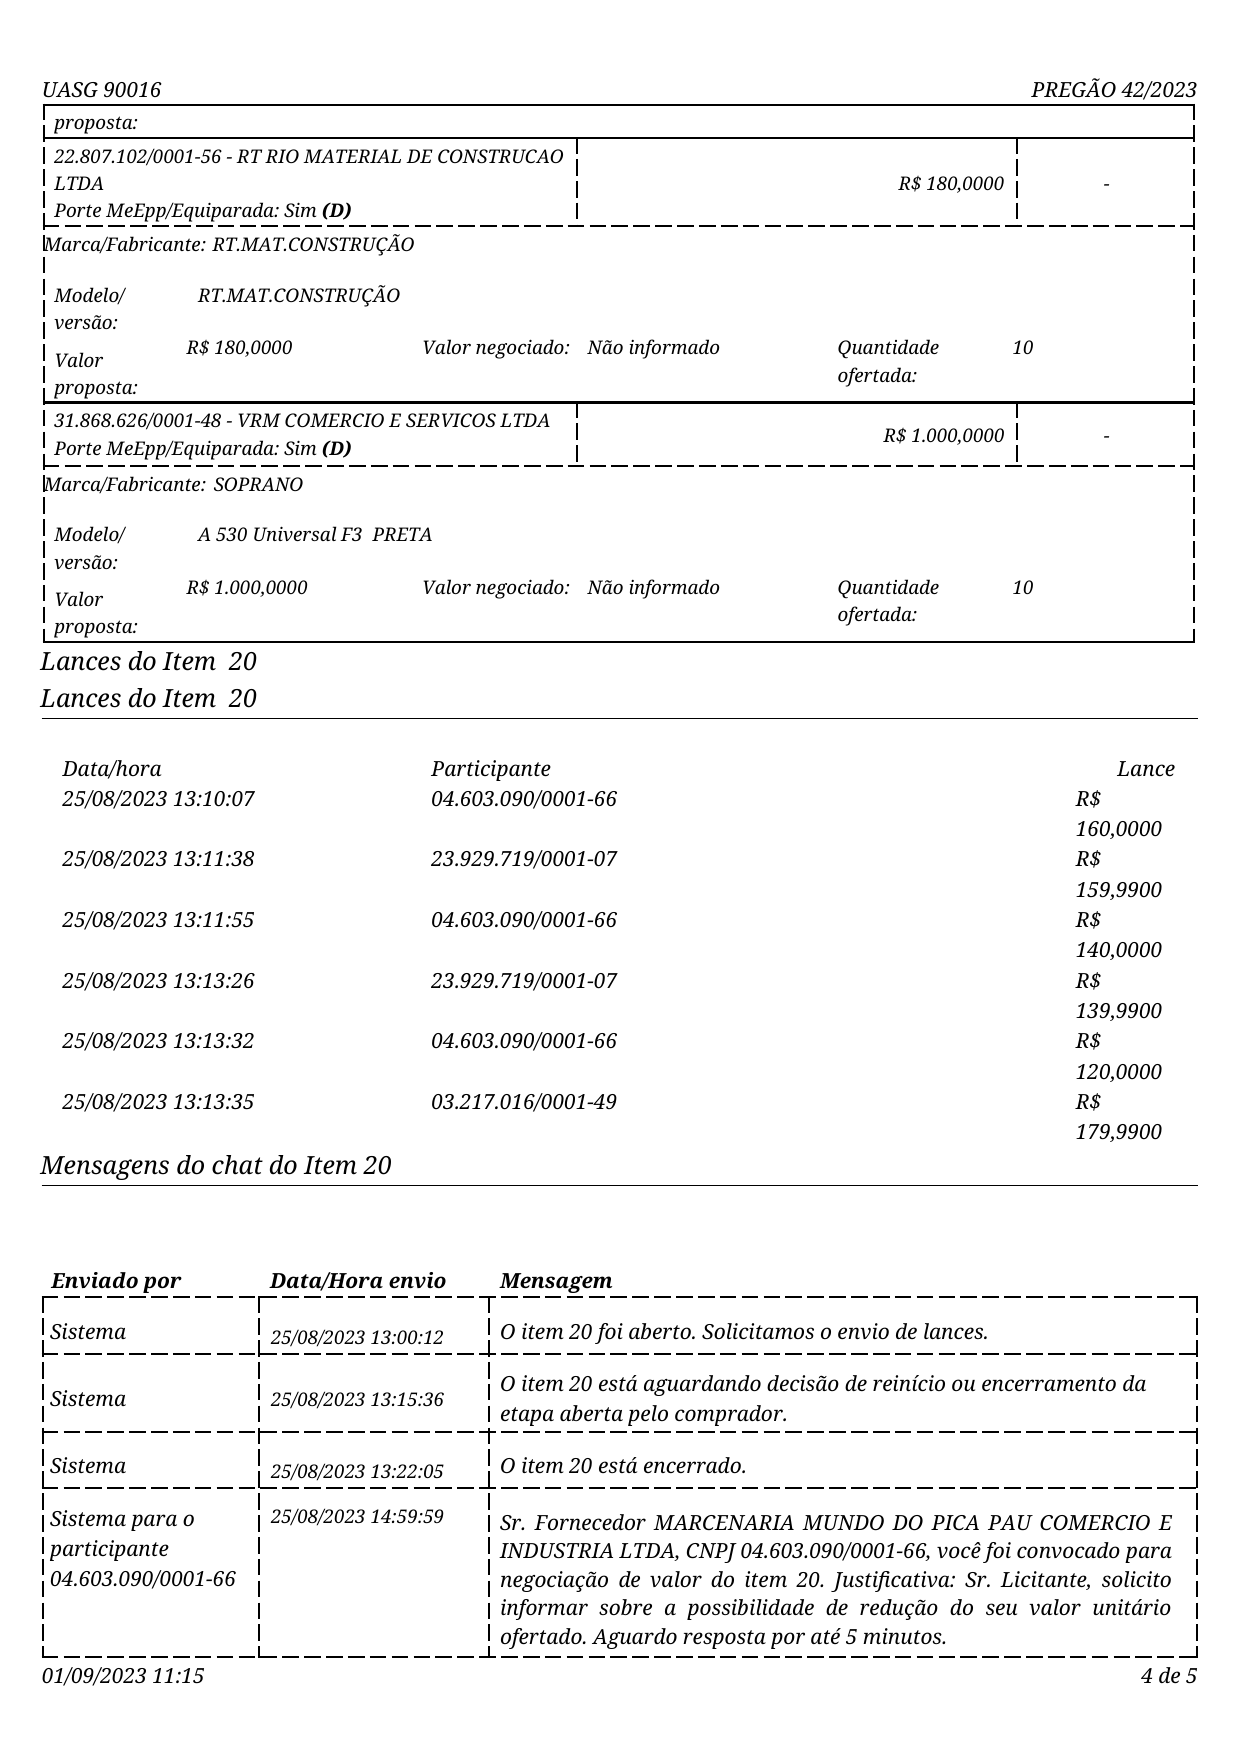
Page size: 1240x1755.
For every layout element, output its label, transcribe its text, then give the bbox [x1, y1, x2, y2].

table_cell R$ 160,0000 [1076, 784, 1177, 844]
table_cell Sr. Fornecedor MARCENARIA MUNDO DO PICA PAU COMERCIO E INDUSTRIA LTDA, CNPJ 04.603.090/0001-66, você foi convocado para negociação de valor do item 20. Justificativa: Sr. Licitante, solicito informar sobre a possibilidade de redução do seu valor unitário ofertado. Aguardo resposta por até 5 minutos. [489, 1487, 1197, 1656]
table_header O item 20 foi aberto. Solicitamos o envio de lances. [489, 1296, 1197, 1352]
table_cell Marca/Fabricante: SOPRANO [44, 465, 577, 517]
text Lances do Item 20 [40, 681, 1200, 715]
table_cell [838, 465, 1194, 517]
table_cell 10 [1002, 329, 1194, 401]
table_cell [577, 465, 837, 517]
table_header Participante [431, 754, 1076, 784]
table_cell 25/08/2023 13:13:26 [63, 966, 431, 1026]
table_cell Sistema [43, 1431, 259, 1487]
text Enviado por Data/Hora envio Mensagem [42, 1266, 1200, 1294]
table_cell [577, 404, 837, 465]
table_cell RT.MAT.CONSTRUÇÃO [186, 278, 577, 328]
table_cell Não informado [577, 329, 837, 401]
table_cell [577, 106, 837, 137]
table_cell Quantidade ofertada: [838, 329, 1002, 401]
table_cell [838, 278, 1194, 328]
table_cell R$ 1.000,0000 [838, 404, 1017, 465]
text Lances do Item 20 [40, 643, 1200, 677]
table_cell R$ 1.000,0000 Valor negociado: [186, 568, 577, 641]
table_cell Sistema [43, 1353, 259, 1431]
table_cell 25/08/2023 13:11:38 [63, 845, 431, 905]
table_cell 23.929.719/0001-07 [431, 966, 1076, 1026]
table_cell - [1017, 139, 1194, 225]
table_cell [838, 106, 1002, 137]
table_cell Não informado [577, 568, 837, 641]
table_cell O item 20 está aguardando decisão de reinício ou encerramento da etapa aberta pelo comprador. [489, 1353, 1197, 1431]
table_cell R$ 120,0000 [1076, 1026, 1177, 1087]
table_cell - [1017, 404, 1194, 465]
table_cell 03.217.016/0001-49 [431, 1087, 1076, 1148]
table_header Lance [1076, 754, 1177, 784]
table_cell 25/08/2023 13:13:32 [63, 1026, 431, 1087]
table_cell [577, 225, 837, 278]
table_cell Marca/Fabricante: RT.MAT.CONSTRUÇÃO [44, 225, 577, 278]
table_cell [1002, 106, 1194, 137]
table_cell R$ 159,9900 [1076, 845, 1177, 905]
table_cell O item 20 está encerrado. [489, 1431, 1197, 1487]
table_cell 25/08/2023 13:13:35 [63, 1087, 431, 1148]
table_cell Modelo/versão: Valor proposta: [44, 278, 186, 401]
table_cell R$ 180,0000 [838, 139, 1017, 225]
table_cell R$ 140,0000 [1076, 905, 1177, 966]
table_cell Modelo/versão: Valor proposta: [44, 518, 186, 641]
table_cell R$ 139,9900 [1076, 966, 1177, 1026]
table_cell 25/08/2023 13:11:55 [63, 905, 431, 966]
table_cell 23.929.719/0001-07 [431, 845, 1076, 905]
table_cell [577, 278, 837, 328]
table_header 25/08/2023 13:00:12 [259, 1296, 488, 1352]
table_cell Sistema para o participante 04.603.090/0001-66 [43, 1487, 259, 1656]
table_cell R$ 180,0000 Valor negociado: [186, 329, 577, 401]
table_header Data/hora [63, 754, 431, 784]
table_cell [186, 106, 577, 137]
table_header Sistema [43, 1296, 259, 1352]
table_cell 25/08/2023 14:59:59 [259, 1487, 488, 1656]
table_cell R$ 179,9900 [1076, 1087, 1177, 1148]
table_cell 25/08/2023 13:10:07 [63, 784, 431, 844]
table_cell 04.603.090/0001-66 [431, 1026, 1076, 1087]
table_cell [577, 139, 837, 225]
table_cell 22.807.102/0001-56 - RT RIO MATERIAL DE CONSTRUCAO LTDA Porte MeEpp/Equiparada: Sim (D) [44, 139, 577, 225]
table_cell 25/08/2023 13:15:36 [259, 1353, 488, 1431]
table_cell 04.603.090/0001-66 [431, 905, 1076, 966]
table_cell [838, 225, 1194, 278]
table_cell A 530 Universal F3 PRETA [186, 518, 577, 568]
table_cell 04.603.090/0001-66 [431, 784, 1076, 844]
table_cell [838, 518, 1194, 568]
text Mensagens do chat do Item 20 [40, 1148, 1200, 1182]
table_cell 10 [1002, 568, 1194, 641]
table_cell 25/08/2023 13:22:05 [259, 1431, 488, 1487]
table_cell proposta: [44, 106, 186, 137]
table_cell Quantidade ofertada: [838, 568, 1002, 641]
table_cell 31.868.626/0001-48 - VRM COMERCIO E SERVICOS LTDA Porte MeEpp/Equiparada: Sim (D) [44, 404, 577, 465]
table_cell [577, 518, 837, 568]
